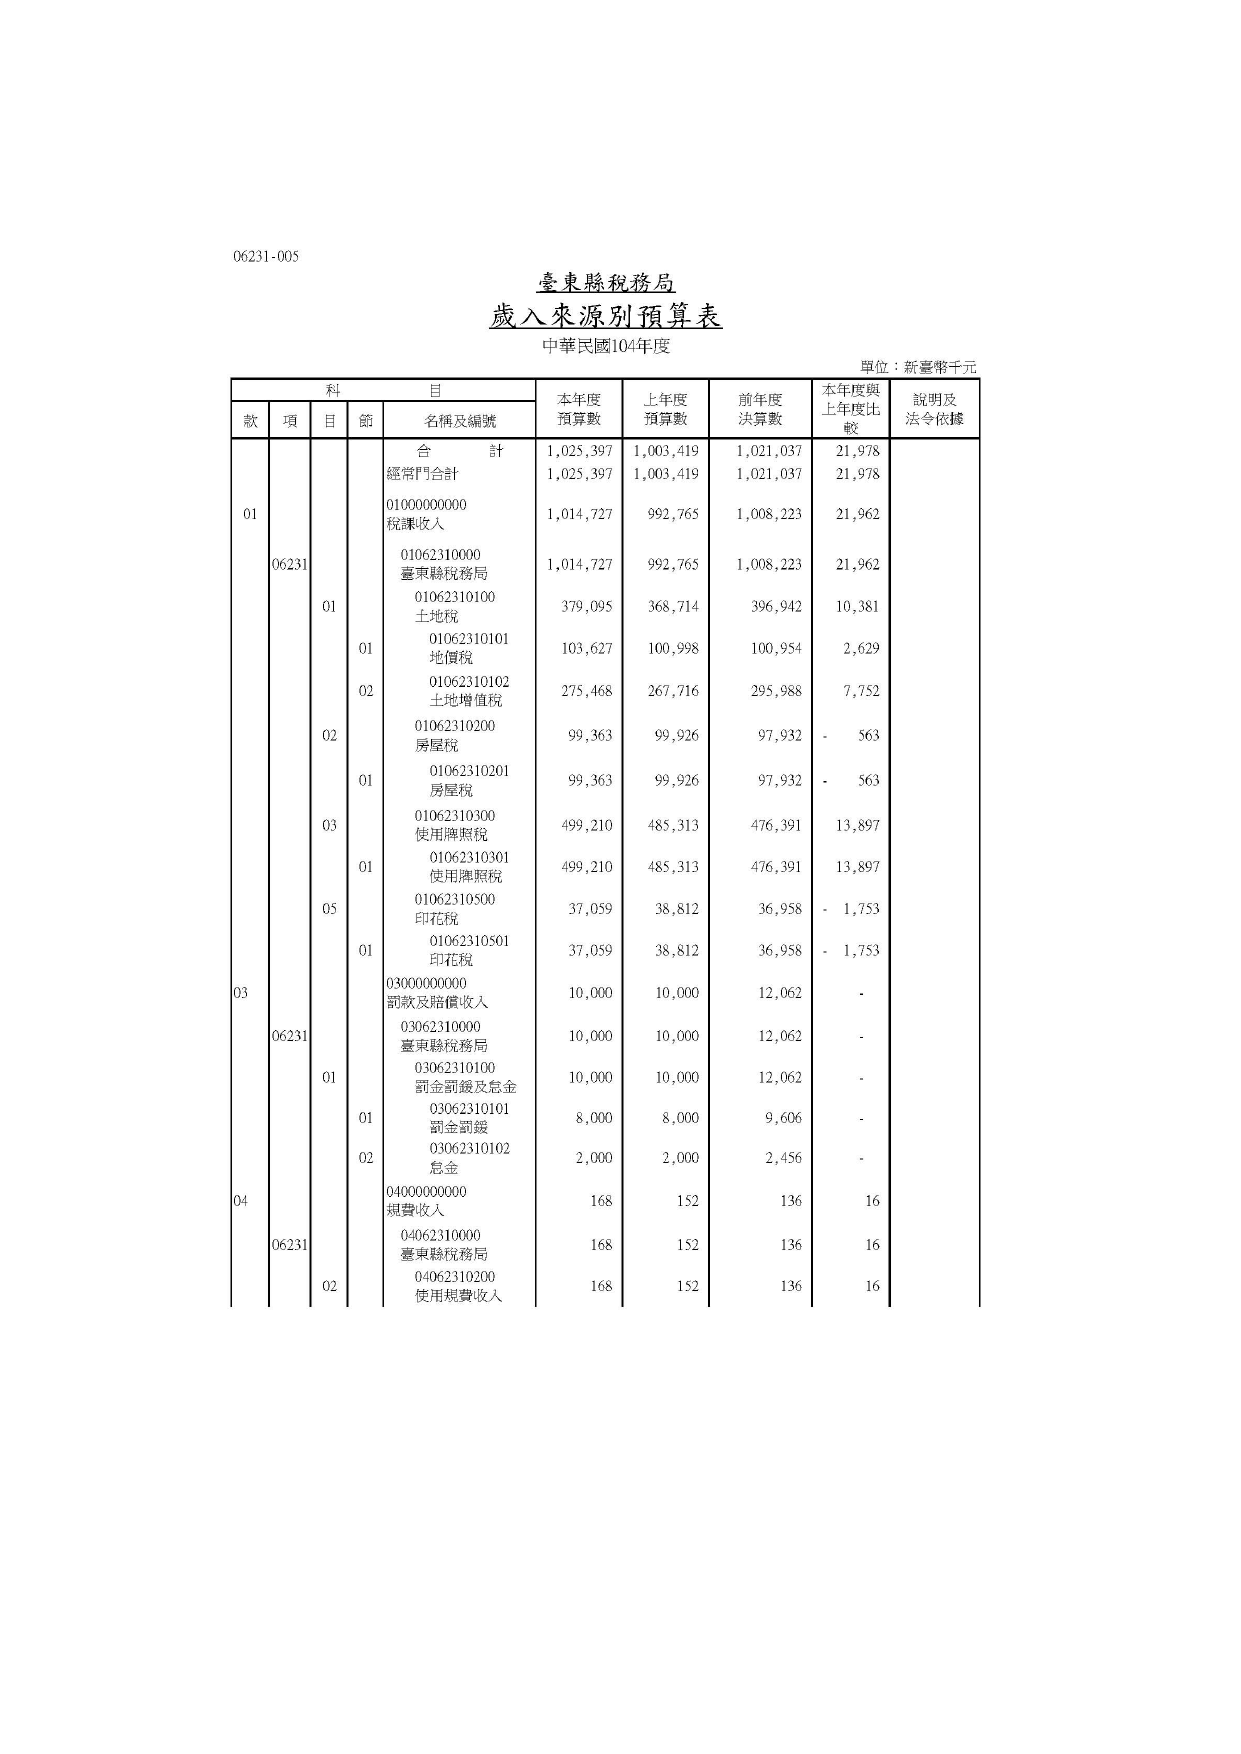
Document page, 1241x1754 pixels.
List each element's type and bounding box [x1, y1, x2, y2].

picture [189, 166, 1051, 1386]
